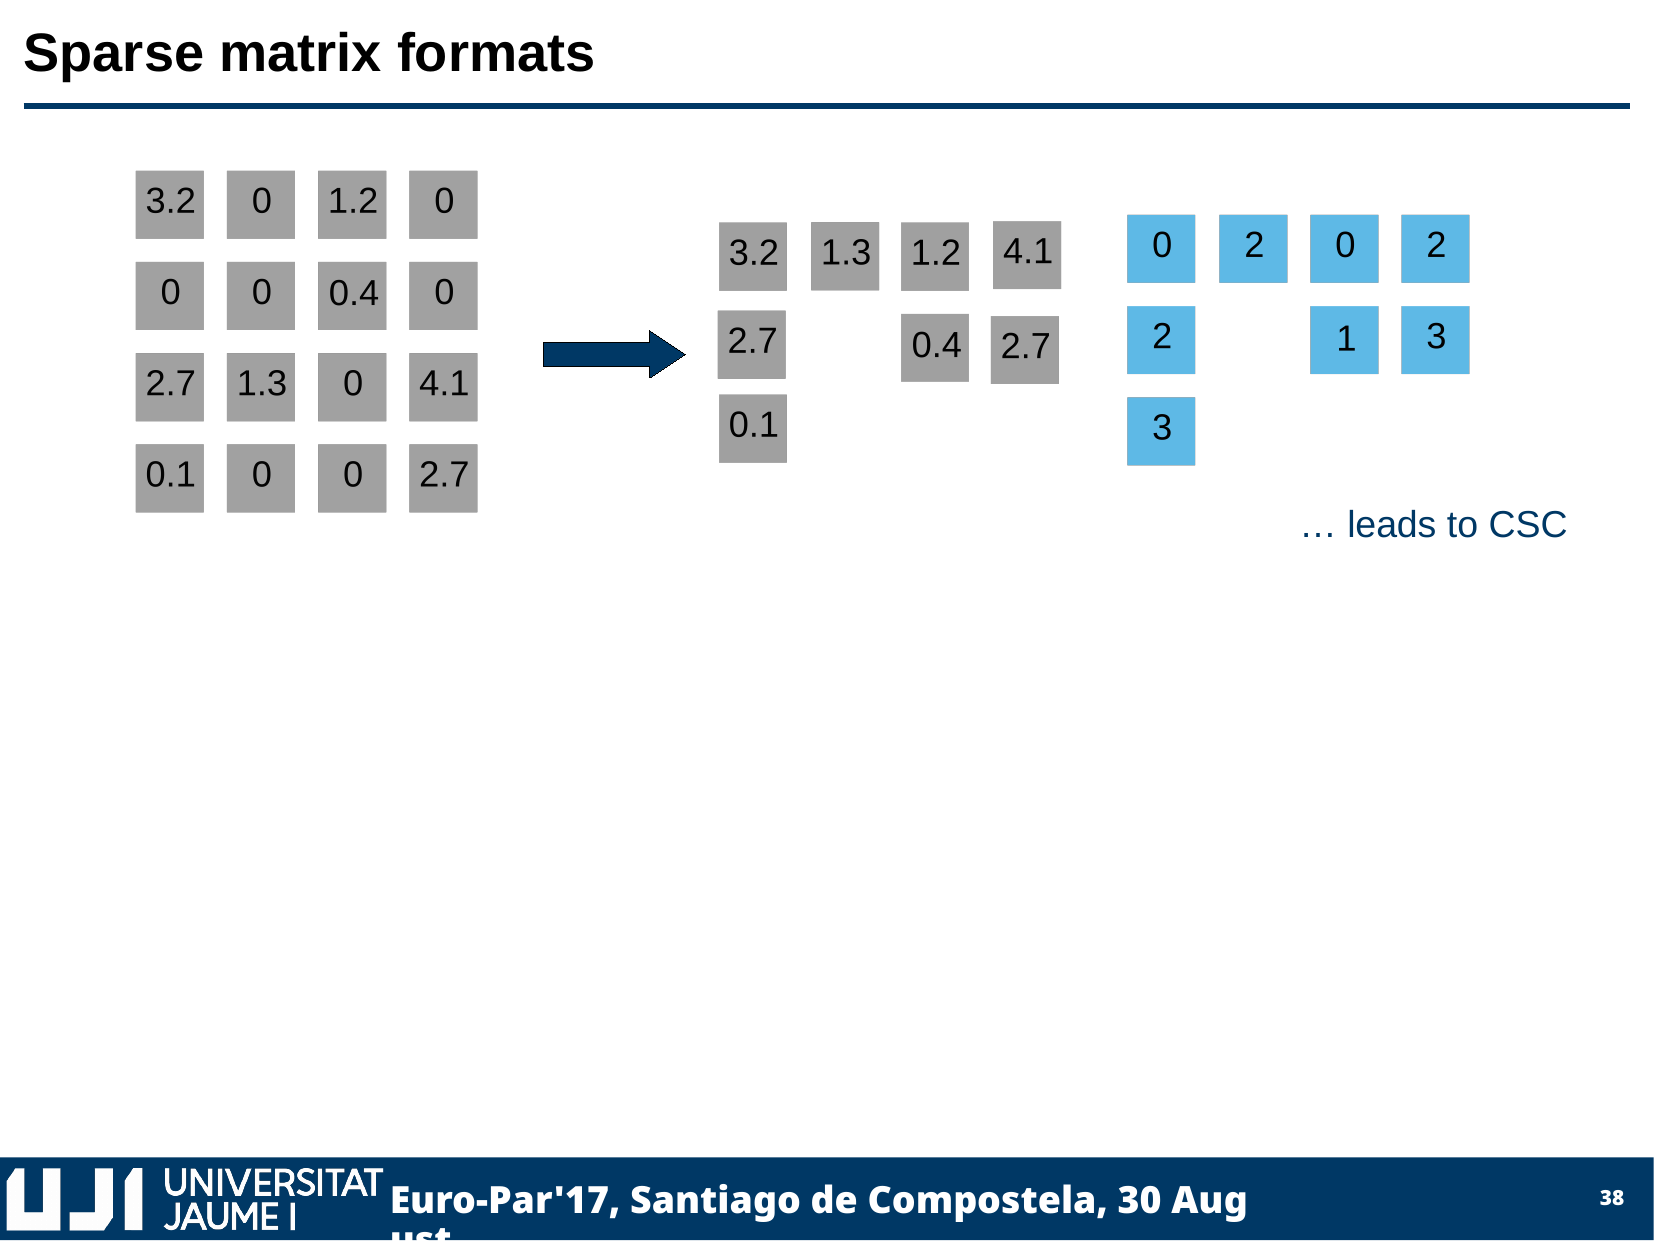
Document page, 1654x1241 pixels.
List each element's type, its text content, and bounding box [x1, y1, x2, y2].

picture [128, 163, 485, 520]
title Sparse matrix formats [23, 0, 1630, 107]
picture [0, 1158, 390, 1241]
text_box [543, 330, 686, 378]
picture [710, 207, 1477, 473]
text_box … leads to CSC [1284, 496, 1583, 553]
